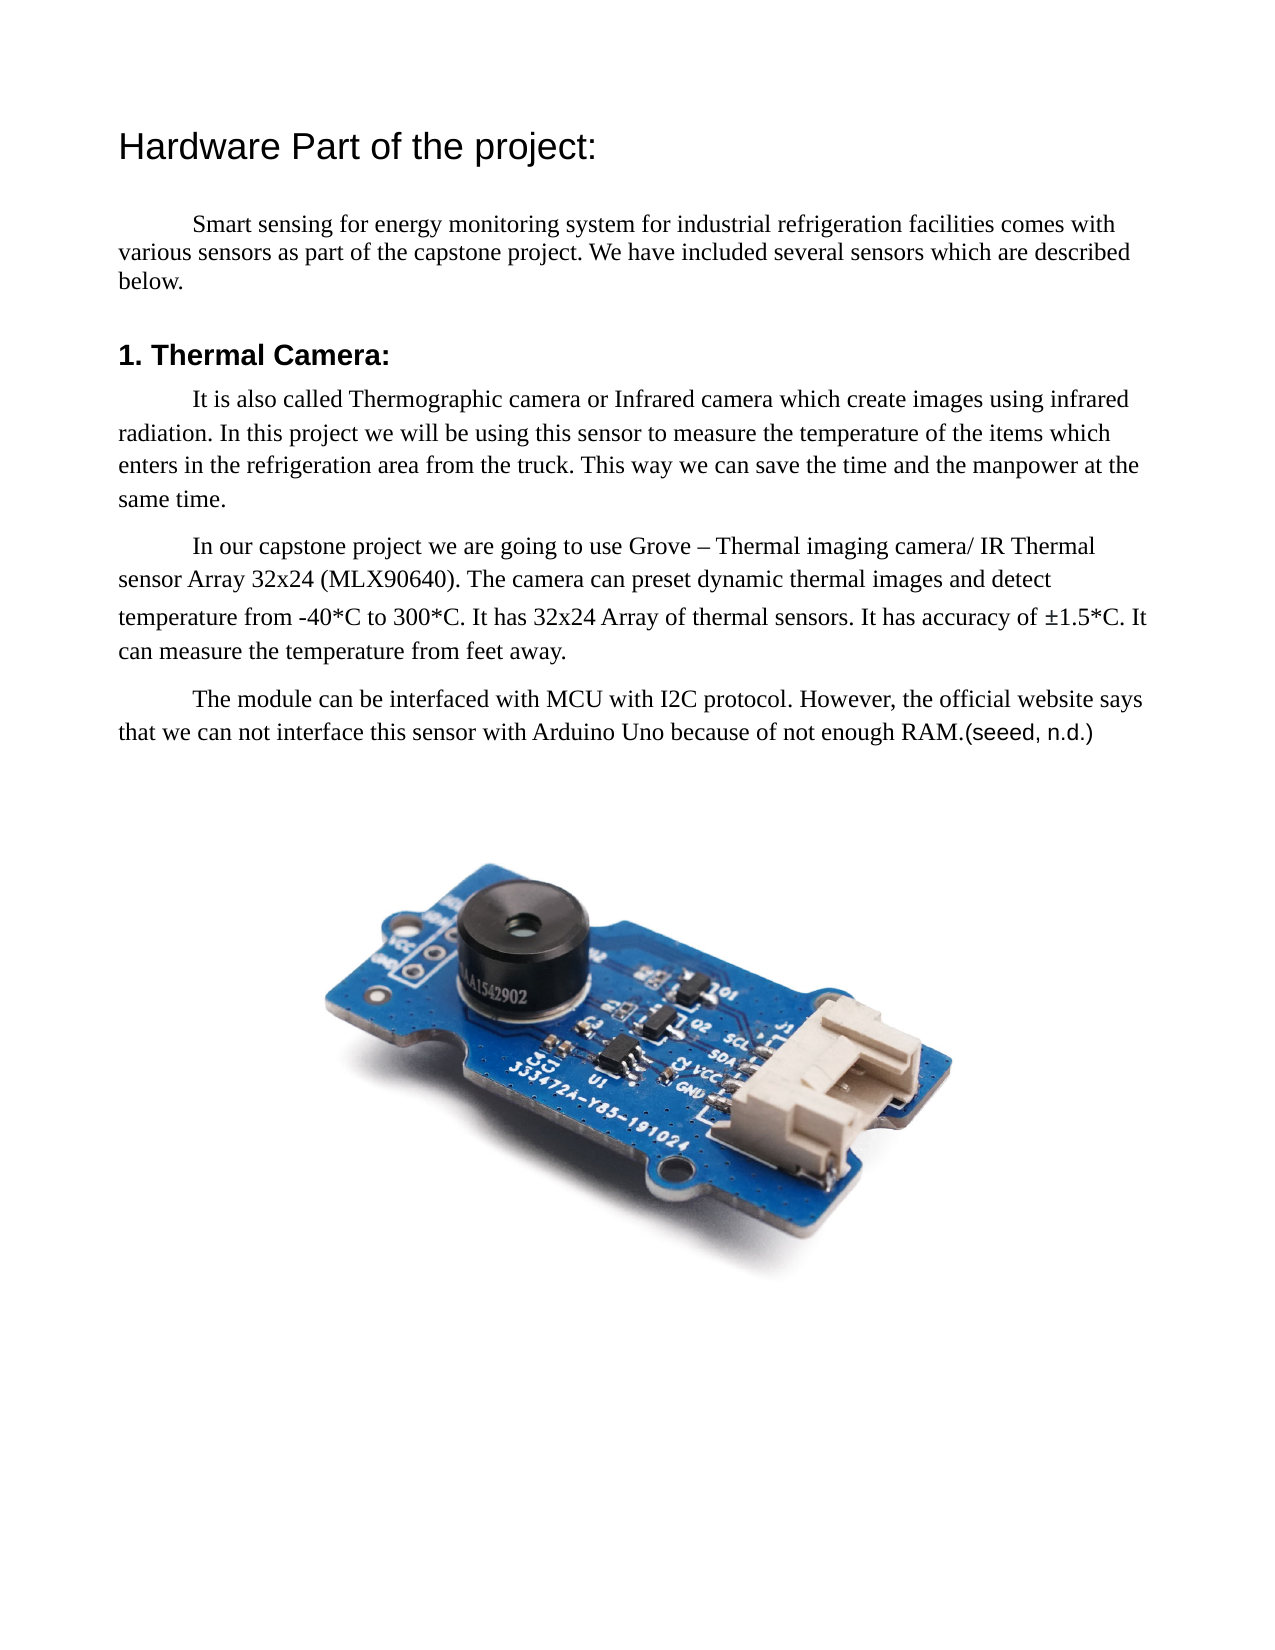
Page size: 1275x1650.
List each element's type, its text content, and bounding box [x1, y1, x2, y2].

subtitle Hardware Part of the project: [118, 124, 1157, 167]
text The module can be interfaced with MCU with I2C protocol. However, the official website says that we can not interface this sensor with Arduino Uno because of not enough RAM.(seeed, n.d.) [118, 684, 1157, 746]
picture [227, 764, 1048, 1381]
text It is also called Thermographic camera or Infrared camera which create images using infrared radiation. In this project we will be using this sensor to measure the temperature of the items which enters in the refrigeration area from the truck. This way we can save the time and the manpower at the same time. [118, 384, 1157, 512]
text In our capstone project we are going to use Grove – Thermal imaging camera/ IR Thermal sensor Array 32x24 (MLX90640). The camera can preset dynamic thermal images and detect temperature from -40*C to 300*C. It has 32x24 Array of thermal sensors. It has accuracy of ±1.5*C. It can measure the temperature from feet away. [118, 531, 1157, 665]
subtitle 1. Thermal Camera: [118, 338, 1157, 372]
text Smart sensing for energy monitoring system for industrial refrigeration facilities comes with various sensors as part of the capstone project. We have included several sensors which are described below. [118, 209, 1157, 295]
